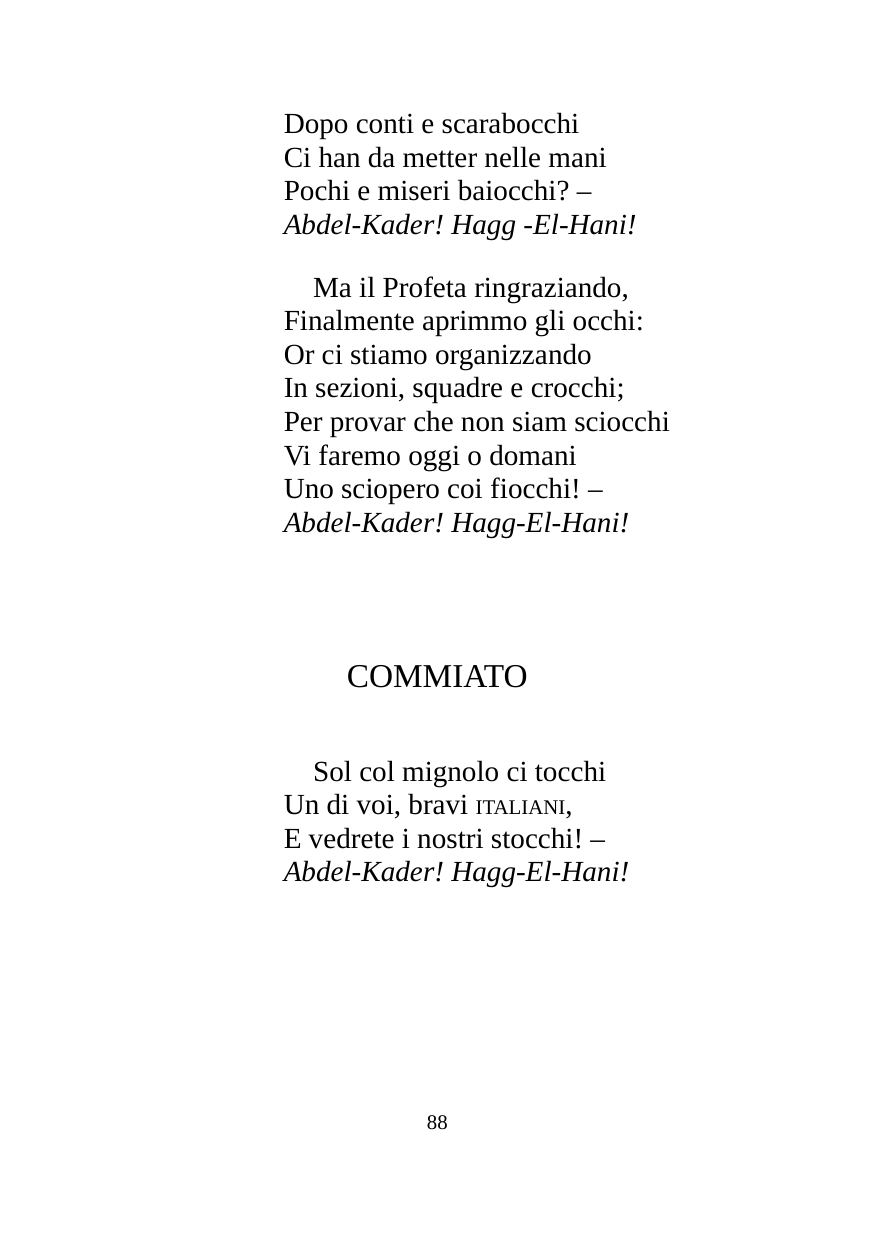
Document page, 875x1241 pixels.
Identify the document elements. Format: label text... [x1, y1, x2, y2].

text COMMIATO [106, 656, 768, 695]
text E vedrete i nostri stocchi! – [283, 821, 768, 854]
text Dopo conti e scarabocchi [283, 106, 768, 140]
text Abdel-Kader! Hagg -El-Hani! [283, 207, 768, 240]
text Ma il Profeta ringraziando, [283, 270, 768, 303]
text Ci han da metter nelle mani [283, 140, 768, 173]
text Or ci stiamo organizzando [283, 337, 768, 371]
text Pochi e miseri baiocchi? – [283, 173, 768, 207]
text Finalmente aprimmo gli occhi: [283, 303, 768, 337]
text Abdel-Kader! Hagg-El-Hani! [283, 854, 768, 888]
text In sezioni, squadre e crocchi; [283, 371, 768, 404]
text Un di voi, bravi ITALIANI, [283, 787, 768, 821]
text Vi faremo oggi o domani [283, 438, 768, 471]
text Sol col mignolo ci tocchi [283, 754, 768, 787]
text Abdel-Kader! Hagg-El-Hani! [283, 505, 768, 538]
text Per provar che non siam sciocchi [283, 404, 768, 438]
text Uno sciopero coi fiocchi! – [283, 471, 768, 505]
